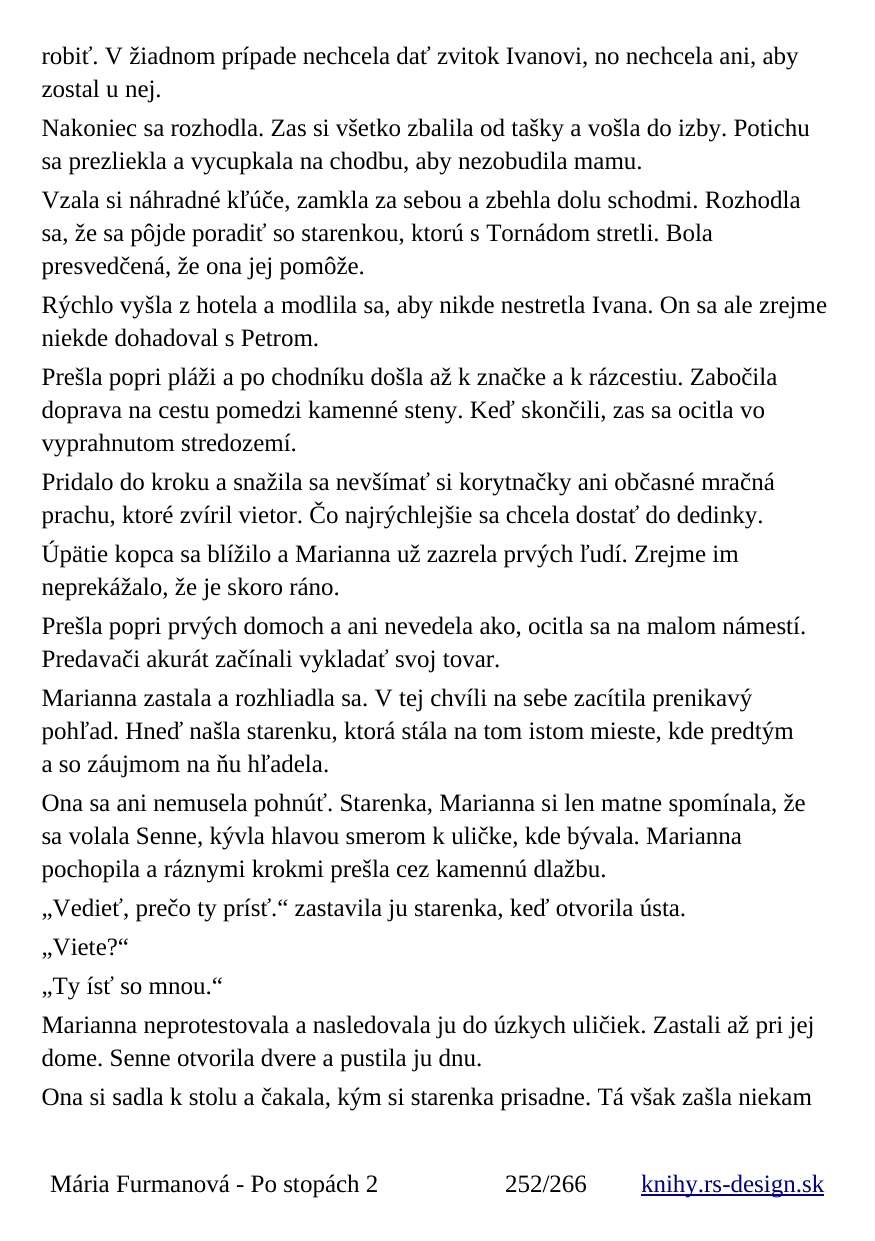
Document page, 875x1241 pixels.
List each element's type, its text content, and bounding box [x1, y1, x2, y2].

text Ona si sadla k stolu a čakala, kým si starenka prisadne. Tá však zašla niekam [41, 1082, 833, 1111]
text Prešla popri prvých domoch a ani nevedela ako, ocitla sa na malom námestí. Predavači akurát začínali vykladať svoj tovar. [41, 611, 833, 673]
text Marianna neprotestovala a nasledovala ju do úzkych uličiek. Zastali až pri jej dome. Senne otvorila dvere a pustila ju dnu. [41, 1010, 833, 1072]
text Ona sa ani nemusela pohnúť. Starenka, Marianna si len matne spomínala, že sa volala Senne, kývla hlavou smerom k uličke, kde bývala. Marianna pochopila a ráznymi krokmi prešla cez kamennú dlažbu. [41, 788, 833, 883]
text „Viete?“ [41, 932, 833, 961]
text Nakoniec sa rozhodla. Zas si všetko zbalila od tašky a vošla do izby. Potichu sa prezliekla a vycupkala na chodbu, aby nezobudila mamu. [41, 113, 833, 175]
text robiť. V žiadnom prípade nechcela dať zvitok Ivanovi, no nechcela ani, aby zostal u nej. [41, 41, 833, 103]
text Vzala si náhradné kľúče, zamkla za sebou a zbehla dolu schodmi. Rozhodla sa, že sa pôjde poradiť so starenkou, ktorú s Tornádom stretli. Bola presvedčená, že ona jej pomôže. [41, 185, 833, 280]
text „Vedieť, prečo ty prísť.“ zastavila ju starenka, keď otvorila ústa. [41, 893, 833, 922]
text Marianna zastala a rozhliadla sa. V tej chvíli na sebe zacítila prenikavý pohľad. Hneď našla starenku, ktorá stála na tom istom mieste, kde predtým a so záujmom na ňu hľadela. [41, 683, 833, 778]
text „Ty ísť so mnou.“ [41, 971, 833, 1000]
text Prešla popri pláži a po chodníku došla až k značke a k rázcestiu. Zabočila doprava na cestu pomedzi kamenné steny. Keď skončili, zas sa ocitla vo vyprahnutom stredozemí. [41, 362, 833, 457]
text Rýchlo vyšla z hotela a modlila sa, aby nikde nestretla Ivana. On sa ale zrejme niekde dohadoval s Petrom. [41, 290, 833, 352]
text Pridalo do kroku a snažila sa nevšímať si korytnačky ani občasné mračná prachu, ktoré zvíril vietor. Čo najrýchlejšie sa chcela dostať do dedinky. [41, 467, 833, 529]
text Úpätie kopca sa blížilo a Marianna už zazrela prvých ľudí. Zrejme im neprekážalo, že je skoro ráno. [41, 539, 833, 601]
